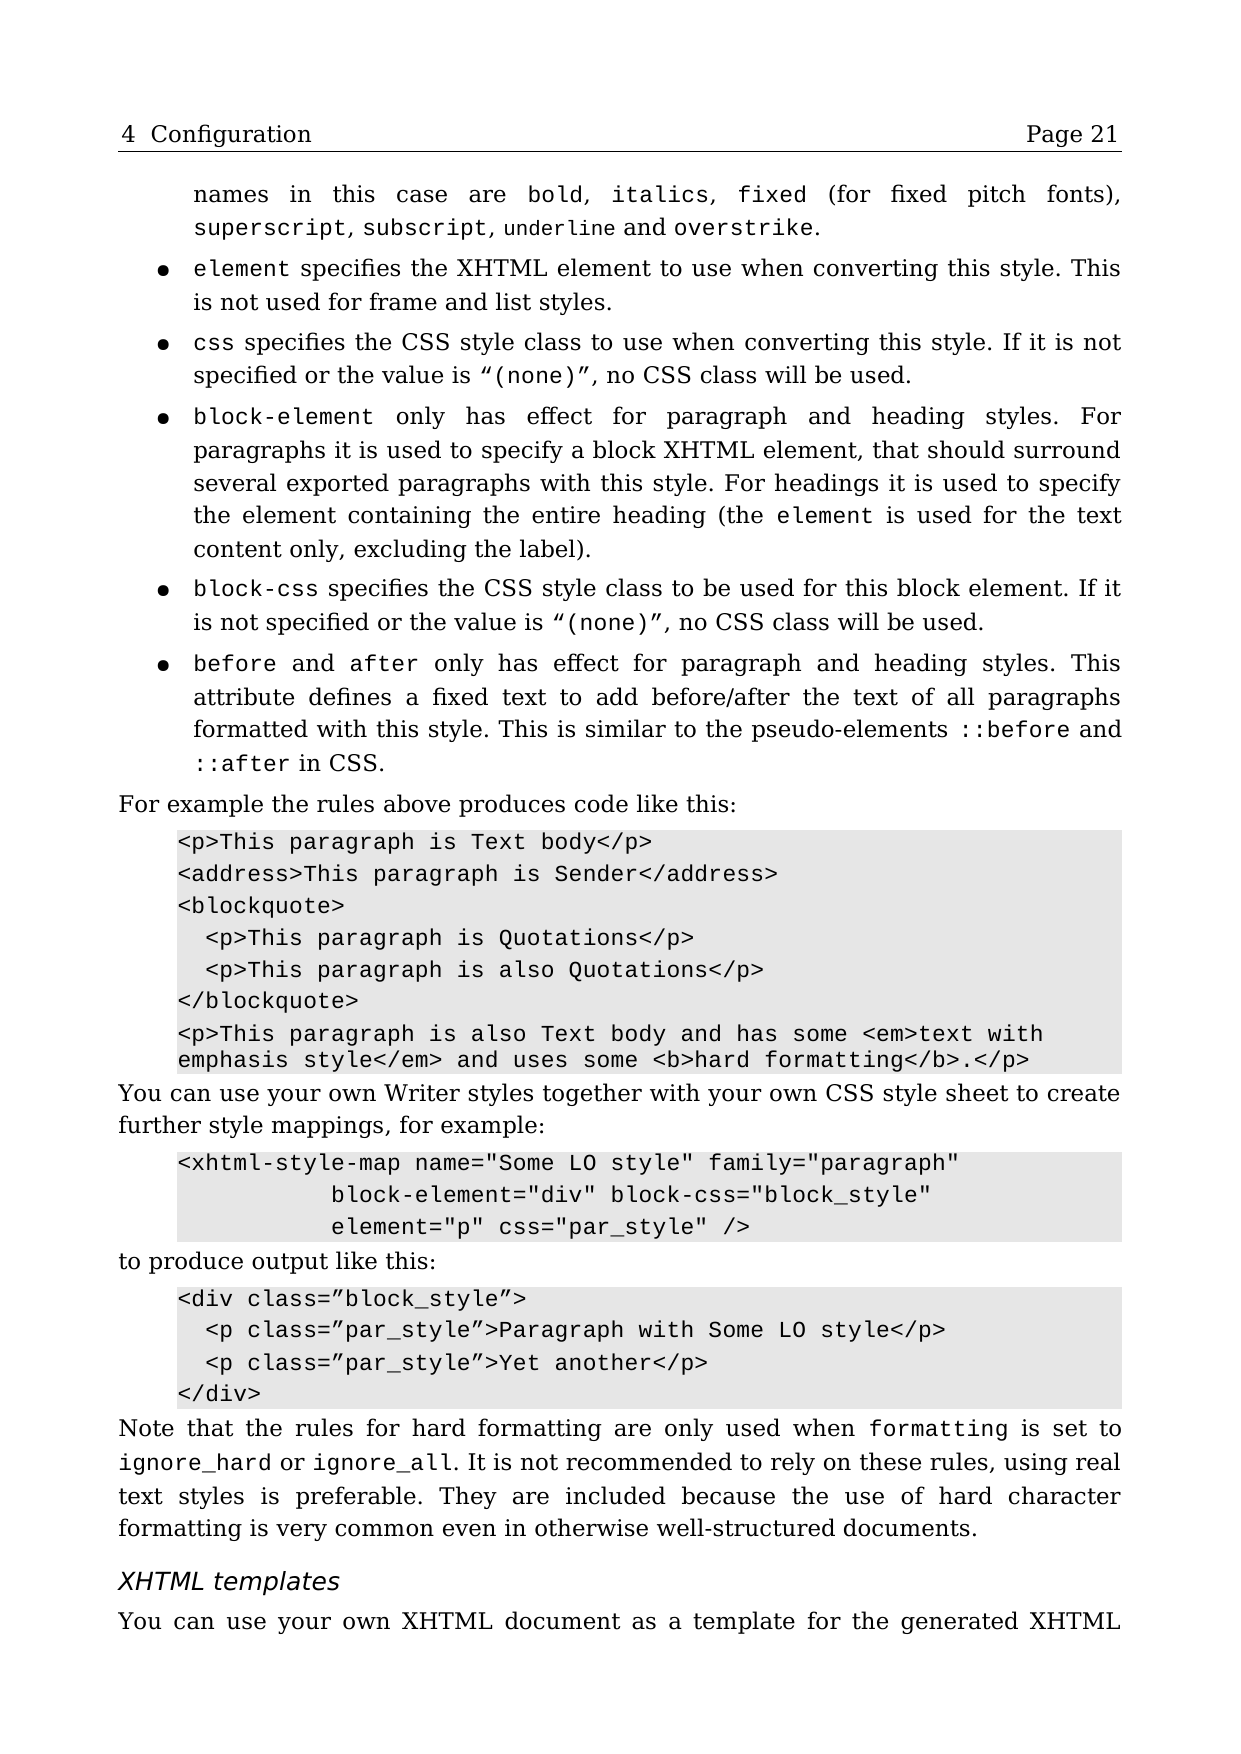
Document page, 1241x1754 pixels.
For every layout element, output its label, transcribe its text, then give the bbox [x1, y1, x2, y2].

list names in this case are bold, italics, fixed (for fixed pitch fonts), superscript, subscript, underline and overstrike. [156, 181, 1122, 243]
text You can use your own Writer styles together with your own CSS style sheet to create further style mappings, for example: [118, 1080, 1122, 1139]
text <blockquote> [177, 894, 1122, 920]
text Note that the rules for hard formatting are only used when formatting is set to ignore_hard or ignore_all. It is not recommended to rely on these rules, using real text styles is preferable. They are included because the use of hard character formatting is very common even in otherwise well-structured documents. [118, 1415, 1122, 1542]
text </blockquote> [177, 990, 1122, 1016]
list block-element only has effect for paragraph and heading styles. For paragraphs it is used to specify a block XHTML element, that should surround several exported paragraphs with this style. For headings it is used to specify the element containing the entire heading (the element is used for the text content only, excluding the label). [156, 403, 1122, 563]
text <p>This paragraph is also Quotations</p> [177, 958, 1122, 984]
text <xhtml-style-map name="Some LO style" family="paragraph" [177, 1152, 1122, 1178]
text You can use your own XHTML document as a template for the generated XHTML [118, 1608, 1122, 1635]
list before and after only has effect for paragraph and heading styles. This attribute defines a fixed text to add before/after the text of all paragraphs formatted with this style. This is similar to the pseudo-elements ::before and ::after in CSS. [156, 650, 1122, 778]
text </div> [177, 1383, 1122, 1409]
text element="p" css="par_style" /> [177, 1216, 1122, 1242]
list css specifies the CSS style class to use when converting this style. If it is not specified or the value is “(none)”, no CSS class will be used. [156, 328, 1122, 391]
text <p class=”par_style”>Yet another</p> [177, 1351, 1122, 1377]
list element specifies the XHTML element to use when converting this style. This is not used for frame and list styles. [156, 255, 1122, 316]
text to produce output like this: [118, 1248, 1122, 1274]
text For example the rules above produces code like this: [118, 791, 1122, 818]
text <div class=”block_style”> [177, 1287, 1122, 1313]
text <p>This paragraph is also Text body and has some <em>text with emphasis style</em> and uses some <b>hard formatting</b>.</p> [177, 1022, 1122, 1074]
text block-element="div" block-css="block_style" [177, 1184, 1122, 1210]
text <address>This paragraph is Sender</address> [177, 862, 1122, 888]
text <p class=”par_style”>Paragraph with Some LO style</p> [177, 1319, 1122, 1345]
text <p>This paragraph is Quotations</p> [177, 926, 1122, 952]
subtitle XHTML templates [118, 1567, 1122, 1596]
text <p>This paragraph is Text body</p> [177, 830, 1122, 856]
list block-css specifies the CSS style class to be used for this block element. If it is not specified or the value is “(none)”, no CSS class will be used. [156, 575, 1122, 637]
